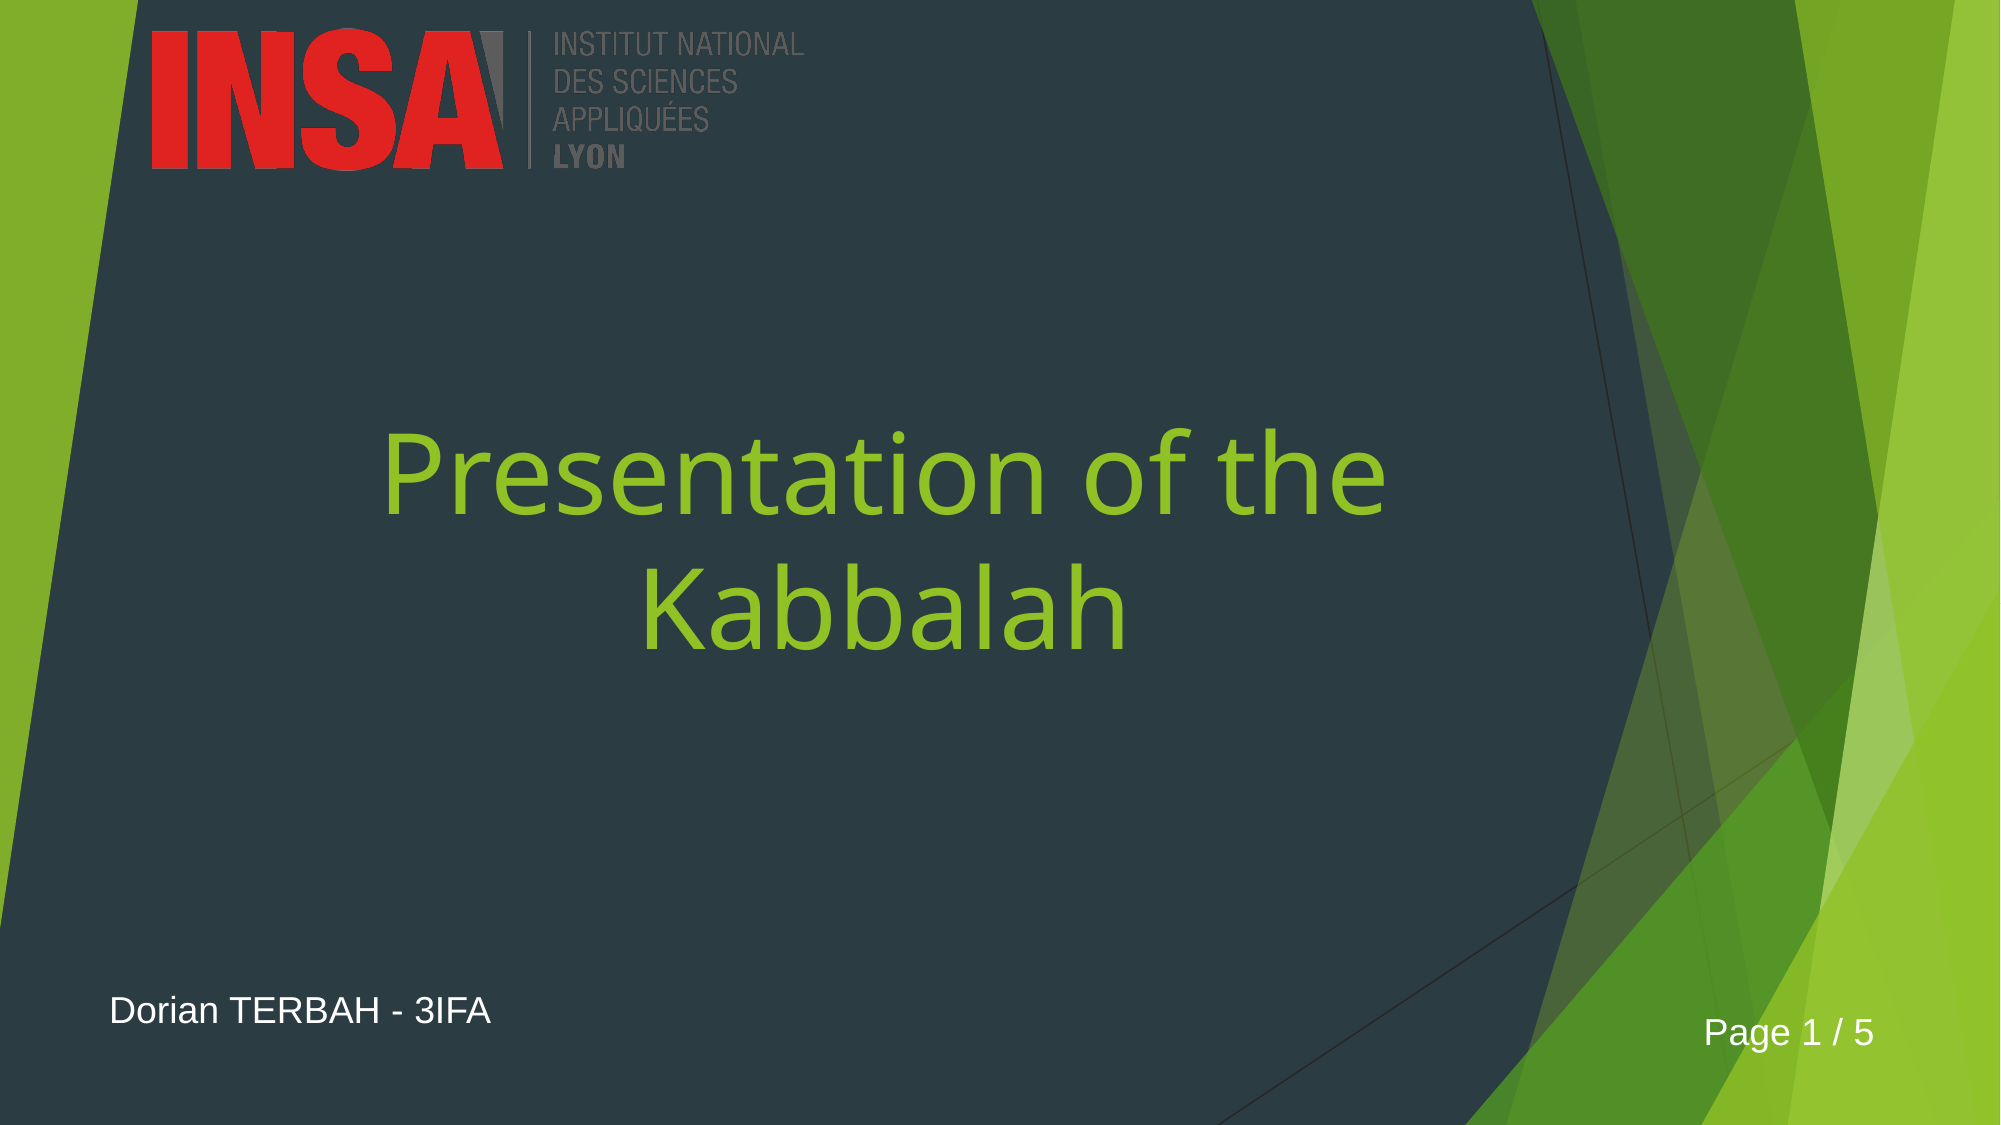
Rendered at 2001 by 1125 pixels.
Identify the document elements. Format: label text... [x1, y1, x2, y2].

title Presentation of the Kabbalah [247, 394, 1522, 665]
text_box Dorian TERBAH - 3IFA [94, 982, 544, 1040]
text_box Page 1 / 5 [1688, 1003, 1949, 1061]
picture [141, 23, 815, 176]
